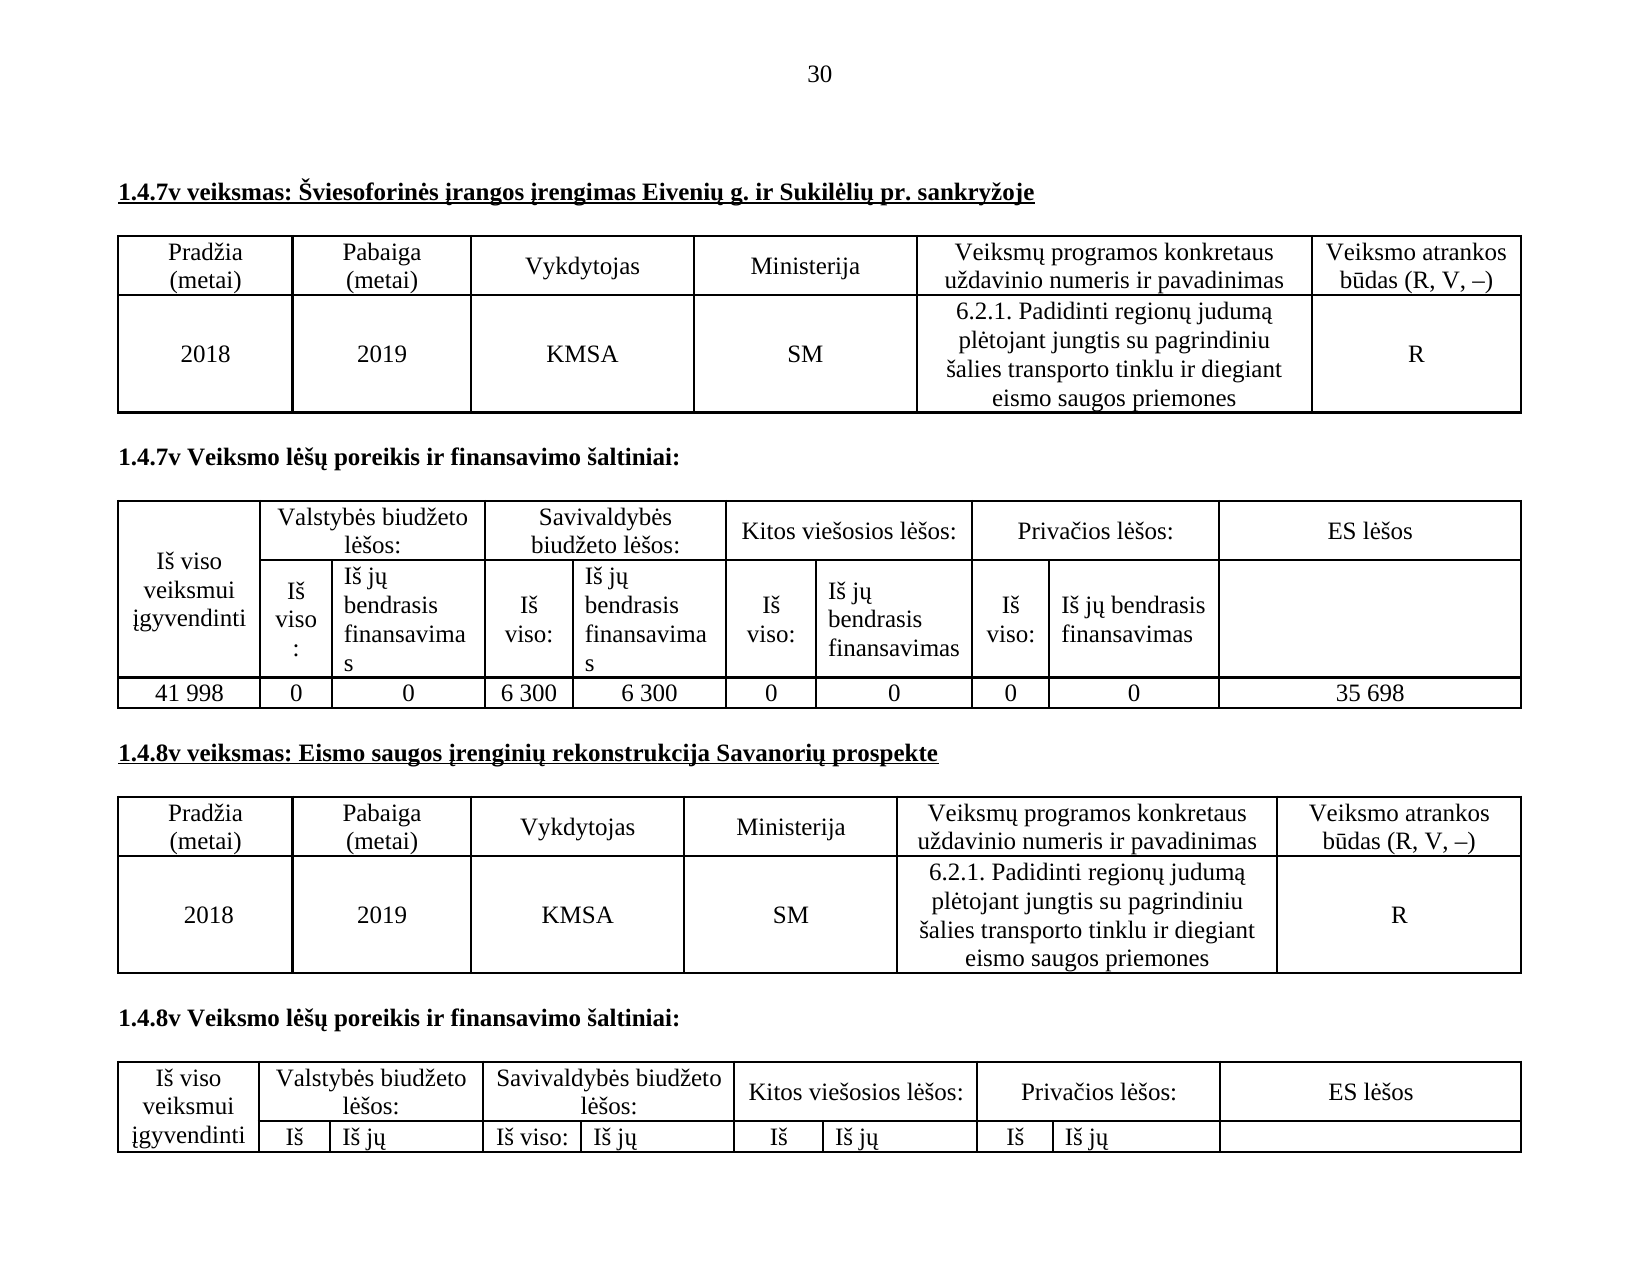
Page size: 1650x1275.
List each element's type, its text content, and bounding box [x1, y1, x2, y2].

table_cell Iš jų [331, 1122, 482, 1151]
table_header Privačios lėšos: [978, 1063, 1219, 1120]
table_header Iš viso veiksmui įgyvendinti [119, 502, 259, 676]
table_header Iš viso veiksmui įgyvendinti [119, 1063, 258, 1151]
text 1.4.8v Veiksmo lėšų poreikis ir finansavimo šaltiniai: [118, 1003, 1521, 1032]
table_header Veiksmų programos konkretaus uždavinio numeris ir pavadinimas [898, 798, 1276, 855]
table_cell 6.2.1. Padidinti regionų judumą plėtojant jungtis su pagrindiniu šalies transporto tinklu ir diegiant eismo saugos priemones [918, 296, 1311, 411]
table_header Veiksmo atrankos būdas (R, V, –) [1313, 237, 1520, 294]
table_cell Iš jų bendrasis finansavimas [333, 561, 484, 676]
table_cell Iš [260, 1122, 329, 1151]
table_header Pabaiga (metai) [294, 798, 470, 855]
table_header Ministerija [685, 798, 896, 855]
table_cell R [1313, 296, 1520, 411]
table_cell 6.2.1. Padidinti regionų judumą plėtojant jungtis su pagrindiniu šalies transporto tinklu ir diegiant eismo saugos priemones [898, 857, 1276, 972]
table_cell Iš jų [824, 1122, 976, 1151]
table_header Savivaldybės biudžeto lėšos: [484, 1063, 733, 1120]
table_cell 6 300 [486, 679, 572, 707]
text 1.4.7v veiksmas: Šviesoforinės įrangos įrengimas Eivenių g. ir Sukilėlių pr. sankryžoje [118, 177, 1521, 206]
table_header Veiksmų programos konkretaus uždavinio numeris ir pavadinimas [918, 237, 1311, 294]
table_cell Iš jų [582, 1122, 733, 1151]
table_cell 0 [1050, 679, 1218, 707]
table_header Valstybės biudžeto lėšos: [261, 502, 484, 559]
table_header Vykdytojas [472, 237, 693, 294]
table_cell Iš [735, 1122, 822, 1151]
table_cell [1221, 1122, 1520, 1151]
text 1.4.8v veiksmas: Eismo saugos įrenginių rekonstrukcija Savanorių prospekte [118, 738, 1521, 767]
table_cell 6 300 [574, 679, 725, 707]
table_cell 0 [333, 679, 484, 707]
table_cell 0 [261, 679, 331, 707]
table_cell KMSA [472, 857, 683, 972]
table_header Pradžia (metai) [119, 237, 291, 294]
table_header Savivaldybės biudžeto lėšos: [486, 502, 725, 559]
table_cell 2019 [294, 296, 470, 411]
table_cell Iš viso: [727, 561, 815, 676]
table_cell 0 [727, 679, 815, 707]
table_cell 35 698 [1220, 679, 1520, 707]
table_cell Iš viso: [973, 561, 1048, 676]
table_header Kitos viešosios lėšos: [727, 502, 971, 559]
table_cell SM [685, 857, 896, 972]
table_header Pabaiga (metai) [294, 237, 470, 294]
table_cell Iš [978, 1122, 1052, 1151]
table_header Pradžia (metai) [119, 798, 291, 855]
table_cell Iš jų [1054, 1122, 1219, 1151]
table_cell 41 998 [119, 679, 259, 707]
table_cell Iš jų bendrasis finansavimas [1050, 561, 1218, 676]
table_cell 2019 [294, 857, 470, 972]
table_header ES lėšos [1220, 502, 1520, 559]
table_header Valstybės biudžeto lėšos: [260, 1063, 482, 1120]
table_header Privačios lėšos: [973, 502, 1218, 559]
table_cell 2018 [119, 857, 291, 972]
table_cell 0 [817, 679, 971, 707]
table_cell R [1278, 857, 1520, 972]
table_cell [1220, 561, 1520, 676]
table_header ES lėšos [1221, 1063, 1520, 1120]
table_header Kitos viešosios lėšos: [735, 1063, 976, 1120]
table_header Veiksmo atrankos būdas (R, V, –) [1278, 798, 1520, 855]
table_cell Iš jų bendrasis finansavimas [817, 561, 971, 676]
table_cell SM [695, 296, 916, 411]
table_cell 2018 [119, 296, 291, 411]
table_cell Iš viso: [484, 1122, 580, 1151]
text 1.4.7v Veiksmo lėšų poreikis ir finansavimo šaltiniai: [118, 442, 1521, 471]
table_cell 0 [973, 679, 1048, 707]
table_cell Iš viso: [486, 561, 572, 676]
table_cell KMSA [472, 296, 693, 411]
table_cell Iš viso: [261, 561, 331, 676]
table_header Vykdytojas [472, 798, 683, 855]
table_header Ministerija [695, 237, 916, 294]
table_cell Iš jų bendrasis finansavimas [574, 561, 725, 676]
